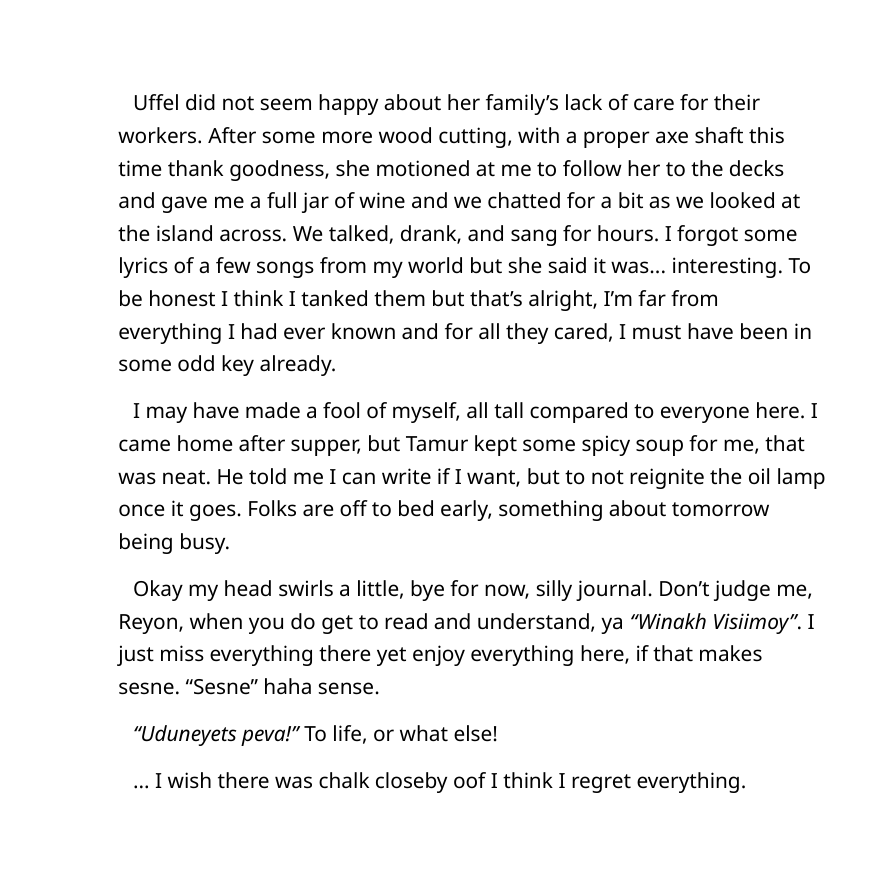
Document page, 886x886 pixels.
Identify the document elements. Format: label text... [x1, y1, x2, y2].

text Uffel did not seem happy about her family’s lack of care for their workers. After some more wood cutting, with a proper axe shaft this time thank goodness, she motioned at me to follow her to the decks and gave me a full jar of wine and we chatted for a bit as we looked at the island across. We talked, drank, and sang for hours. I forgot some lyrics of a few songs from my world but she said it was... interesting. To be honest I think I tanked them but that’s alright, I’m far from everything I had ever known and for all they cared, I must have been in some odd key already. [118, 88, 827, 378]
text I may have made a fool of myself, all tall compared to everyone here. I came home after supper, but Tamur kept some spicy soup for me, that was neat. He told me I can write if I want, but to not reignite the oil lamp once it goes. Folks are off to bed early, something about tomorrow being busy. [118, 397, 827, 555]
text Okay my head swirls a little, bye for now, silly journal. Don’t judge me, Reyon, when you do get to read and understand, ya “Winakh Visiimoy”. I just miss everything there yet enjoy everything here, if that makes sesne. “Sesne” haha sense. [118, 574, 827, 700]
text ... I wish there was chalk closeby oof I think I regret everything. [118, 766, 827, 795]
text “Uduneyets peva!” To life, or what else! [118, 719, 827, 748]
